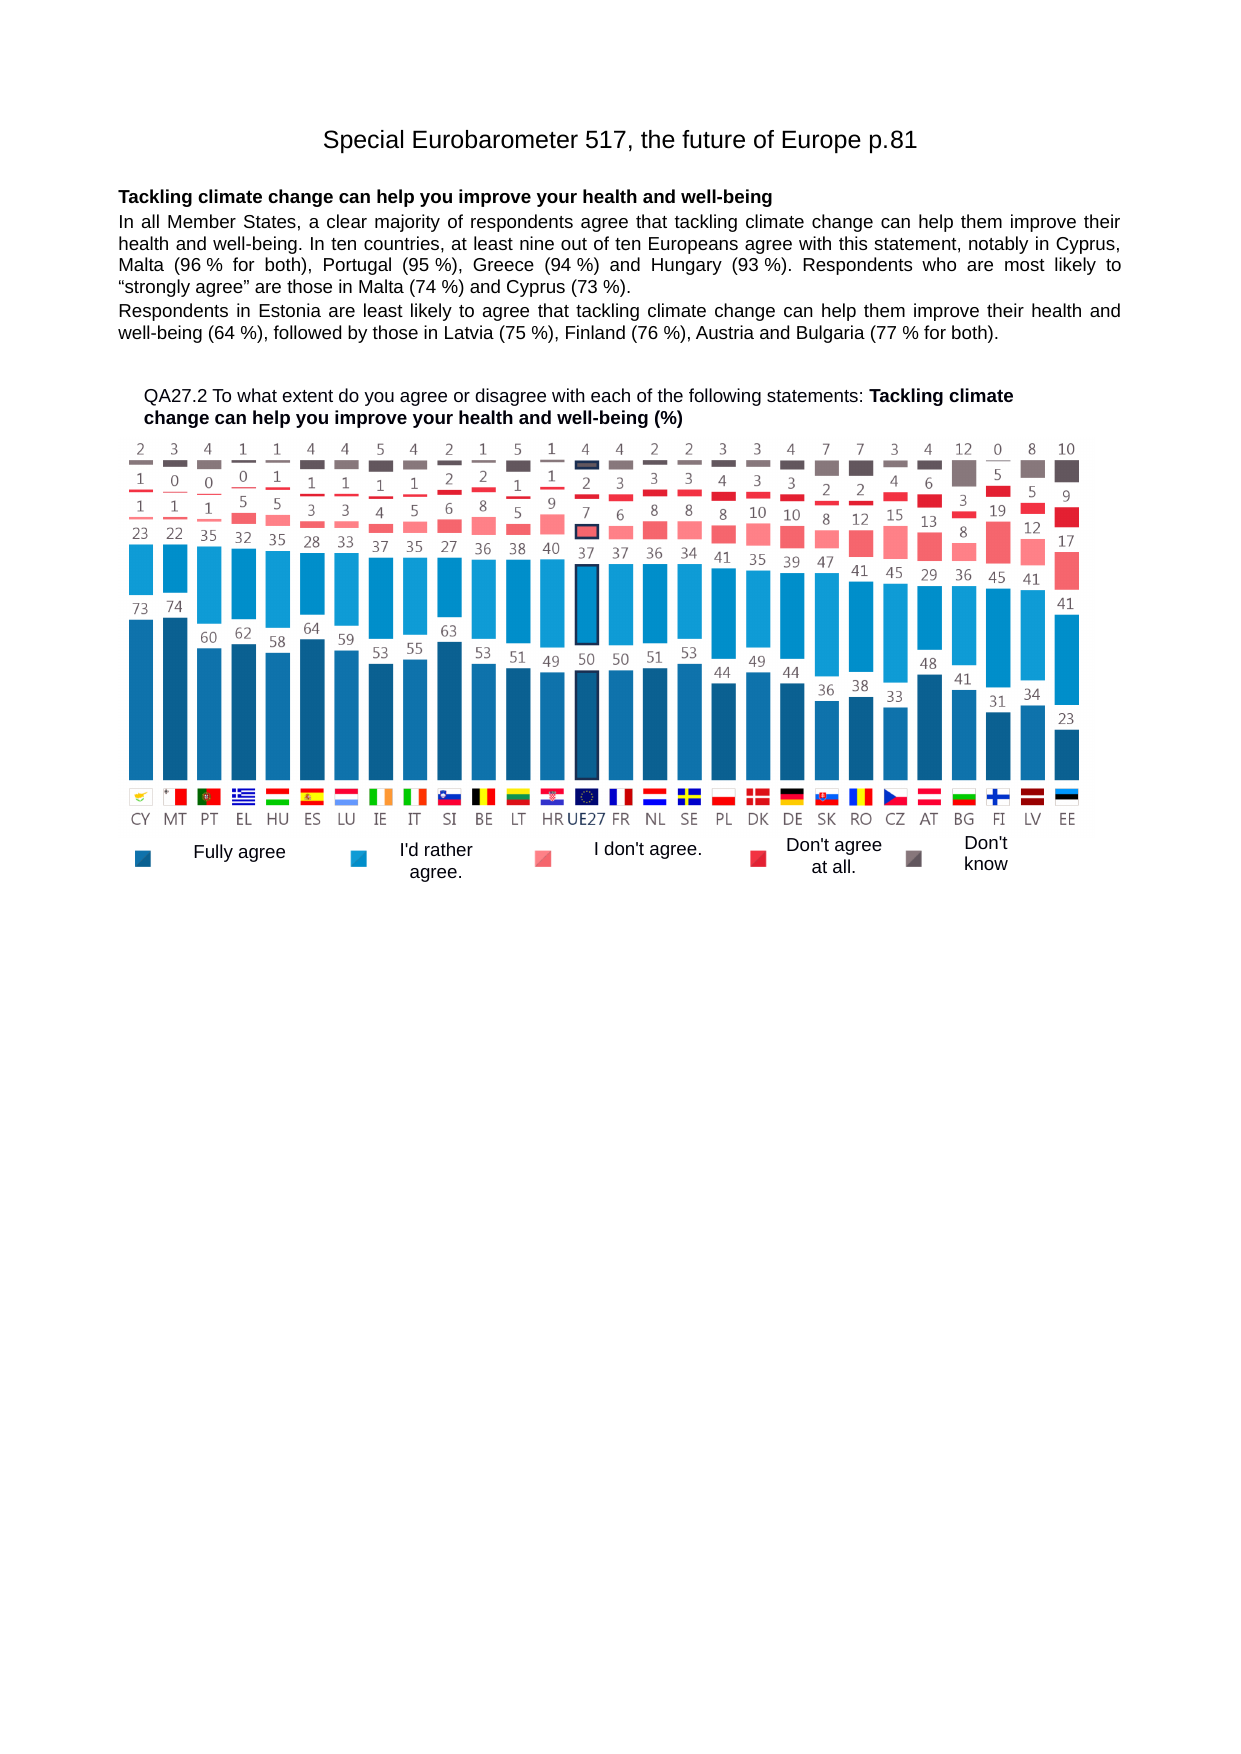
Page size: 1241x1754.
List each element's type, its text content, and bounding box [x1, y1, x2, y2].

text Respondents in Estonia are least likely to agree that tackling climate change can help them improve their health and well-being (64 %), followed by those in Latvia (75 %), Finland (76 %), Austria and Bulgaria (77 % for both). [118, 300, 1122, 343]
text Tackling climate change can help you improve your health and well-being [118, 186, 1122, 208]
picture [118, 437, 1095, 892]
text In all Member States, a clear majority of respondents agree that tackling climate change can help them improve their health and well-being. In ten countries, at least nine out of ten Europeans agree with this statement, notably in Cyprus, Malta (96 % for both), Portugal (95 %), Greece (94 %) and Hungary (93 %). Respondents who are most likely to “strongly agree” are those in Malta (74 %) and Cyprus (73 %). [118, 211, 1122, 297]
